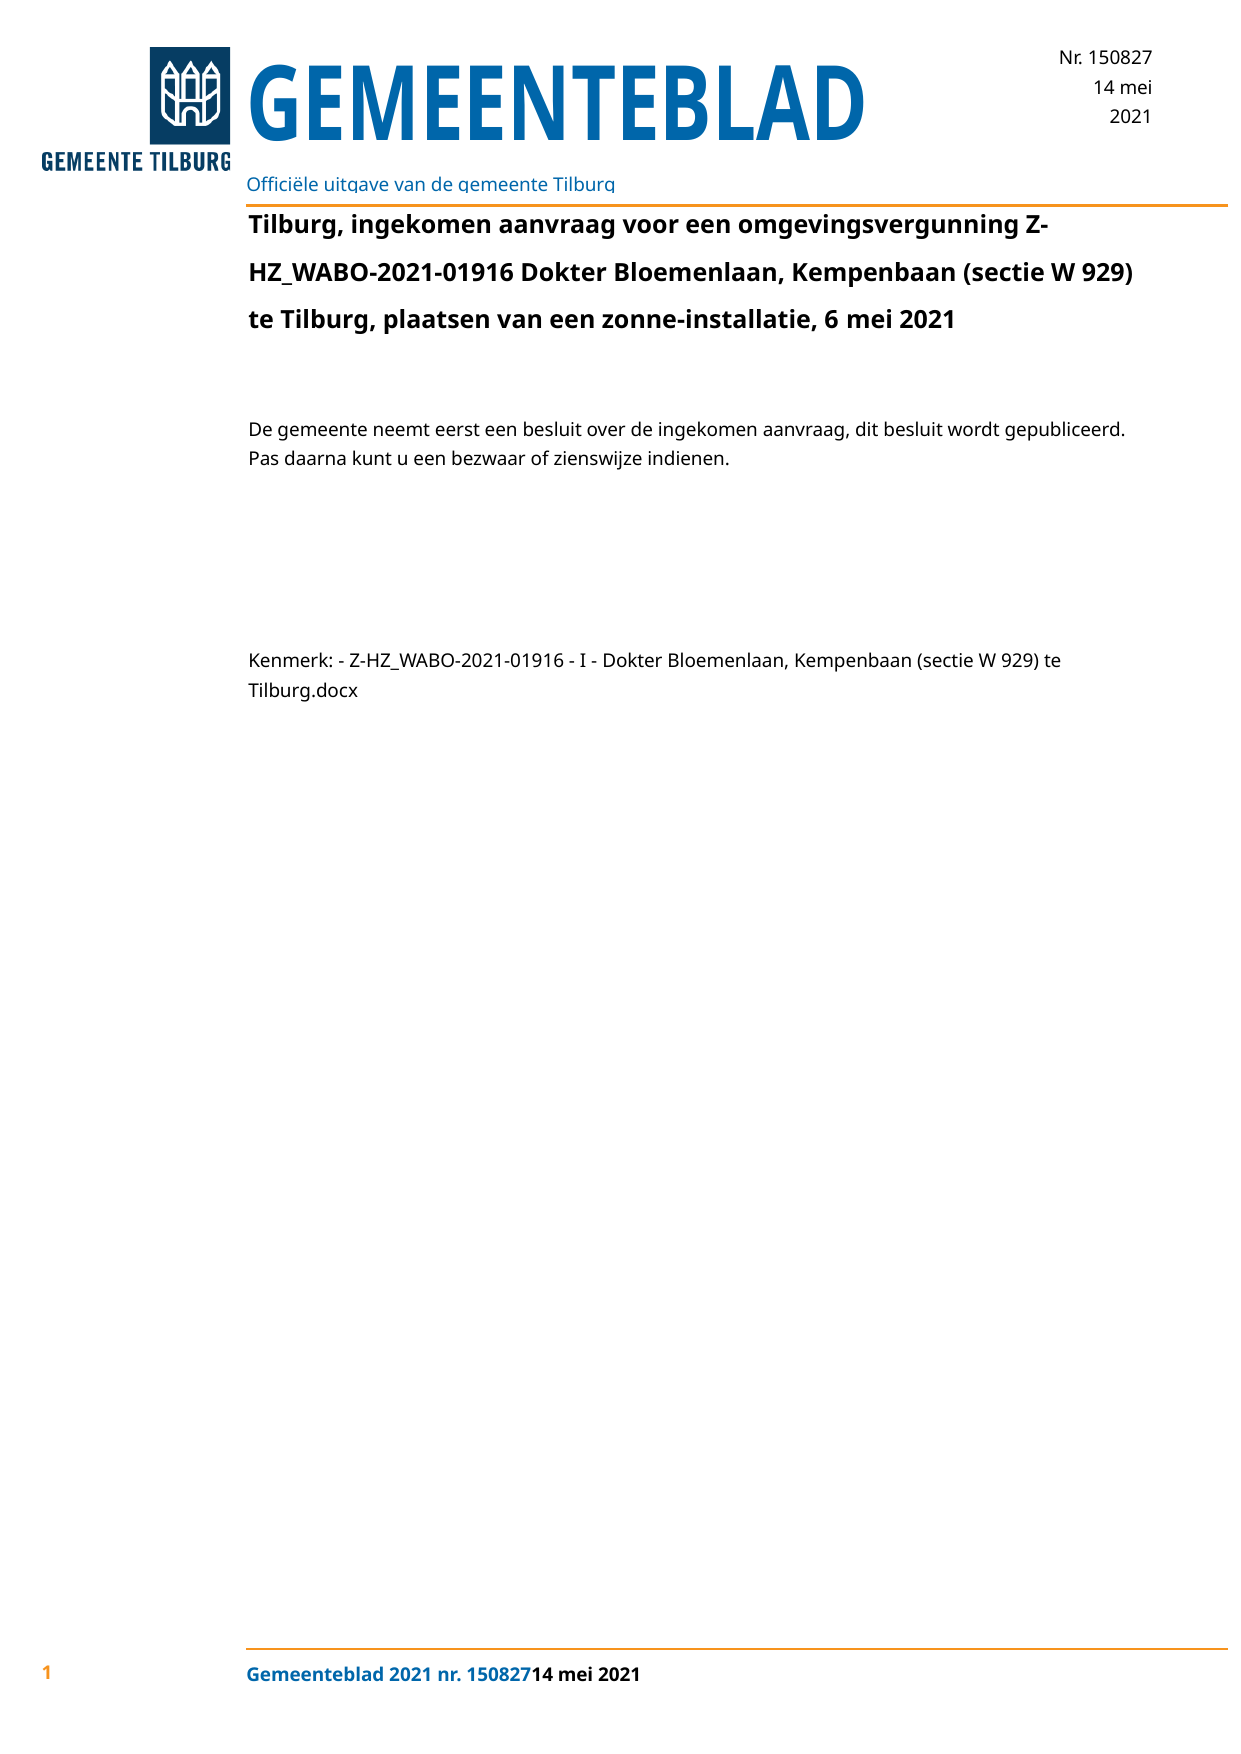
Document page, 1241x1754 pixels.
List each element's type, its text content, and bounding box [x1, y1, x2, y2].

text Tilburg, ingekomen aanvraag voor een omgevingsvergunning Z-HZ_WABO-2021-01916 Dokter Bloemenlaan, Kempenbaan (sectie W 929) te Tilburg, plaatsen van een zonne-installatie, 6 mei 2021 [248, 207, 1152, 336]
text De gemeente neemt eerst een besluit over de ingekomen aanvraag, dit besluit wordt gepubliceerd. Pas daarna kunt u een bezwaar of zienswijze indienen. [248, 416, 1152, 471]
text Kenmerk: - Z-HZ_WABO-2021-01916 - I - Dokter Bloemenlaan, Kempenbaan (sectie W 929) te Tilburg.docx [248, 647, 1152, 702]
picture [41, 47, 231, 172]
